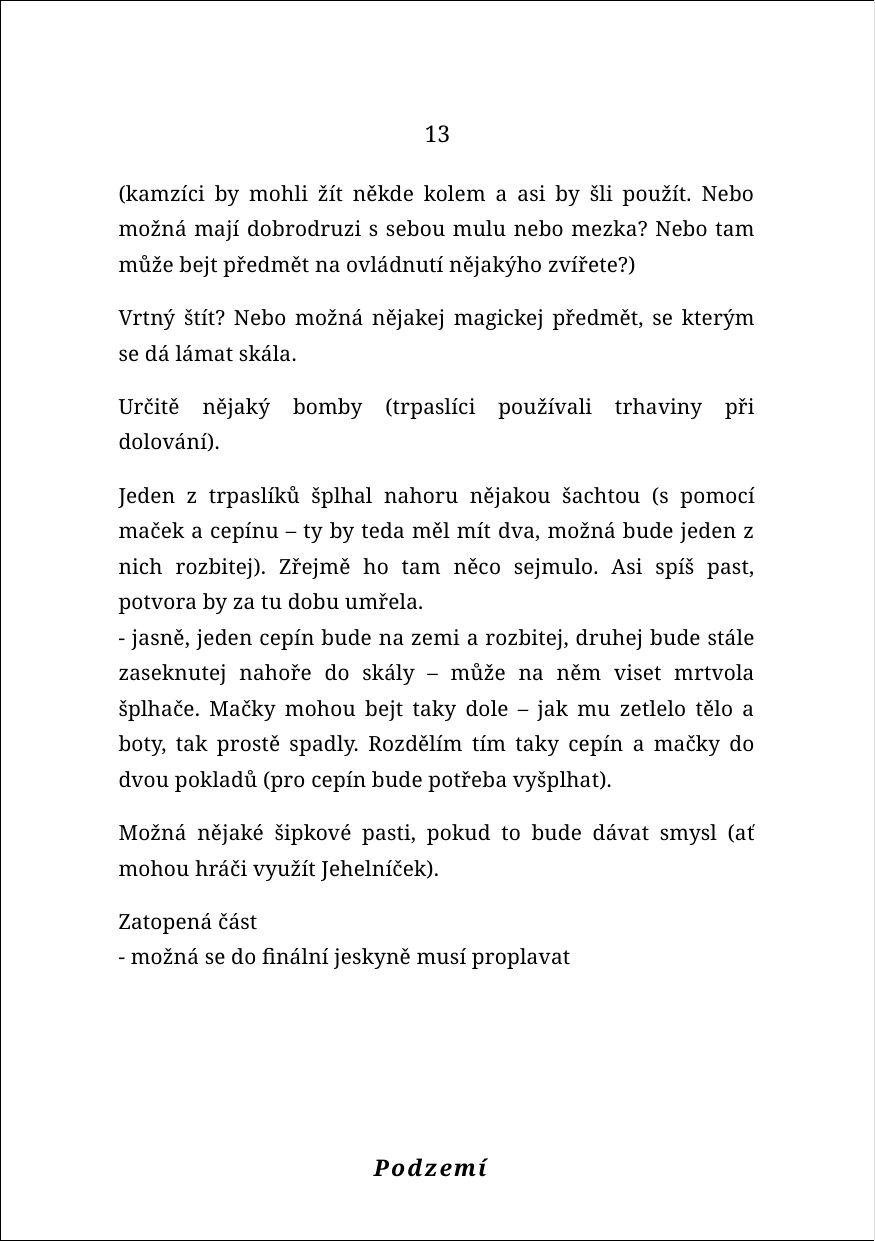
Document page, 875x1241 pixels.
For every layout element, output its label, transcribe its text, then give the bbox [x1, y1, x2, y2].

text (kamzíci by mohli žít někde kolem a asi by šli použít. Nebo možná mají dobrodruzi s sebou mulu nebo mezka? Nebo tam může bejt předmět na ovládnutí nějakýho zvířete?) [118, 179, 756, 278]
text Zatopená část - možná se do finální jeskyně musí proplavat [118, 907, 756, 971]
text Určitě nějaký bomby (trpaslíci používali trhaviny při dolování). [118, 392, 756, 456]
text Možná nějaké šipkové pasti, pokud to bude dávat smysl (ať mohou hráči využít Jehelníček). [118, 818, 756, 882]
text Jeden z trpaslíků šplhal nahoru nějakou šachtou (s pomocí maček a cepínu – ty by teda měl mít dva, možná bude jeden z nich rozbitej). Zřejmě ho tam něco sejmulo. Asi spíš past, potvora by za tu dobu umřela. - jasně, jeden cepín bude na zemi a rozbitej, druhej bude stále zaseknutej nahoře do skály – může na něm viset mrtvola šplhače. Mačky mohou bejt taky dole – jak mu zetlelo tělo a boty, tak prostě spadly. Rozdělím tím taky cepín a mačky do dvou pokladů (pro cepín bude potřeba vyšplhat). [118, 481, 756, 793]
text Vrtný štít? Nebo možná nějakej magickej předmět, se kterým se dá lámat skála. [118, 303, 756, 367]
